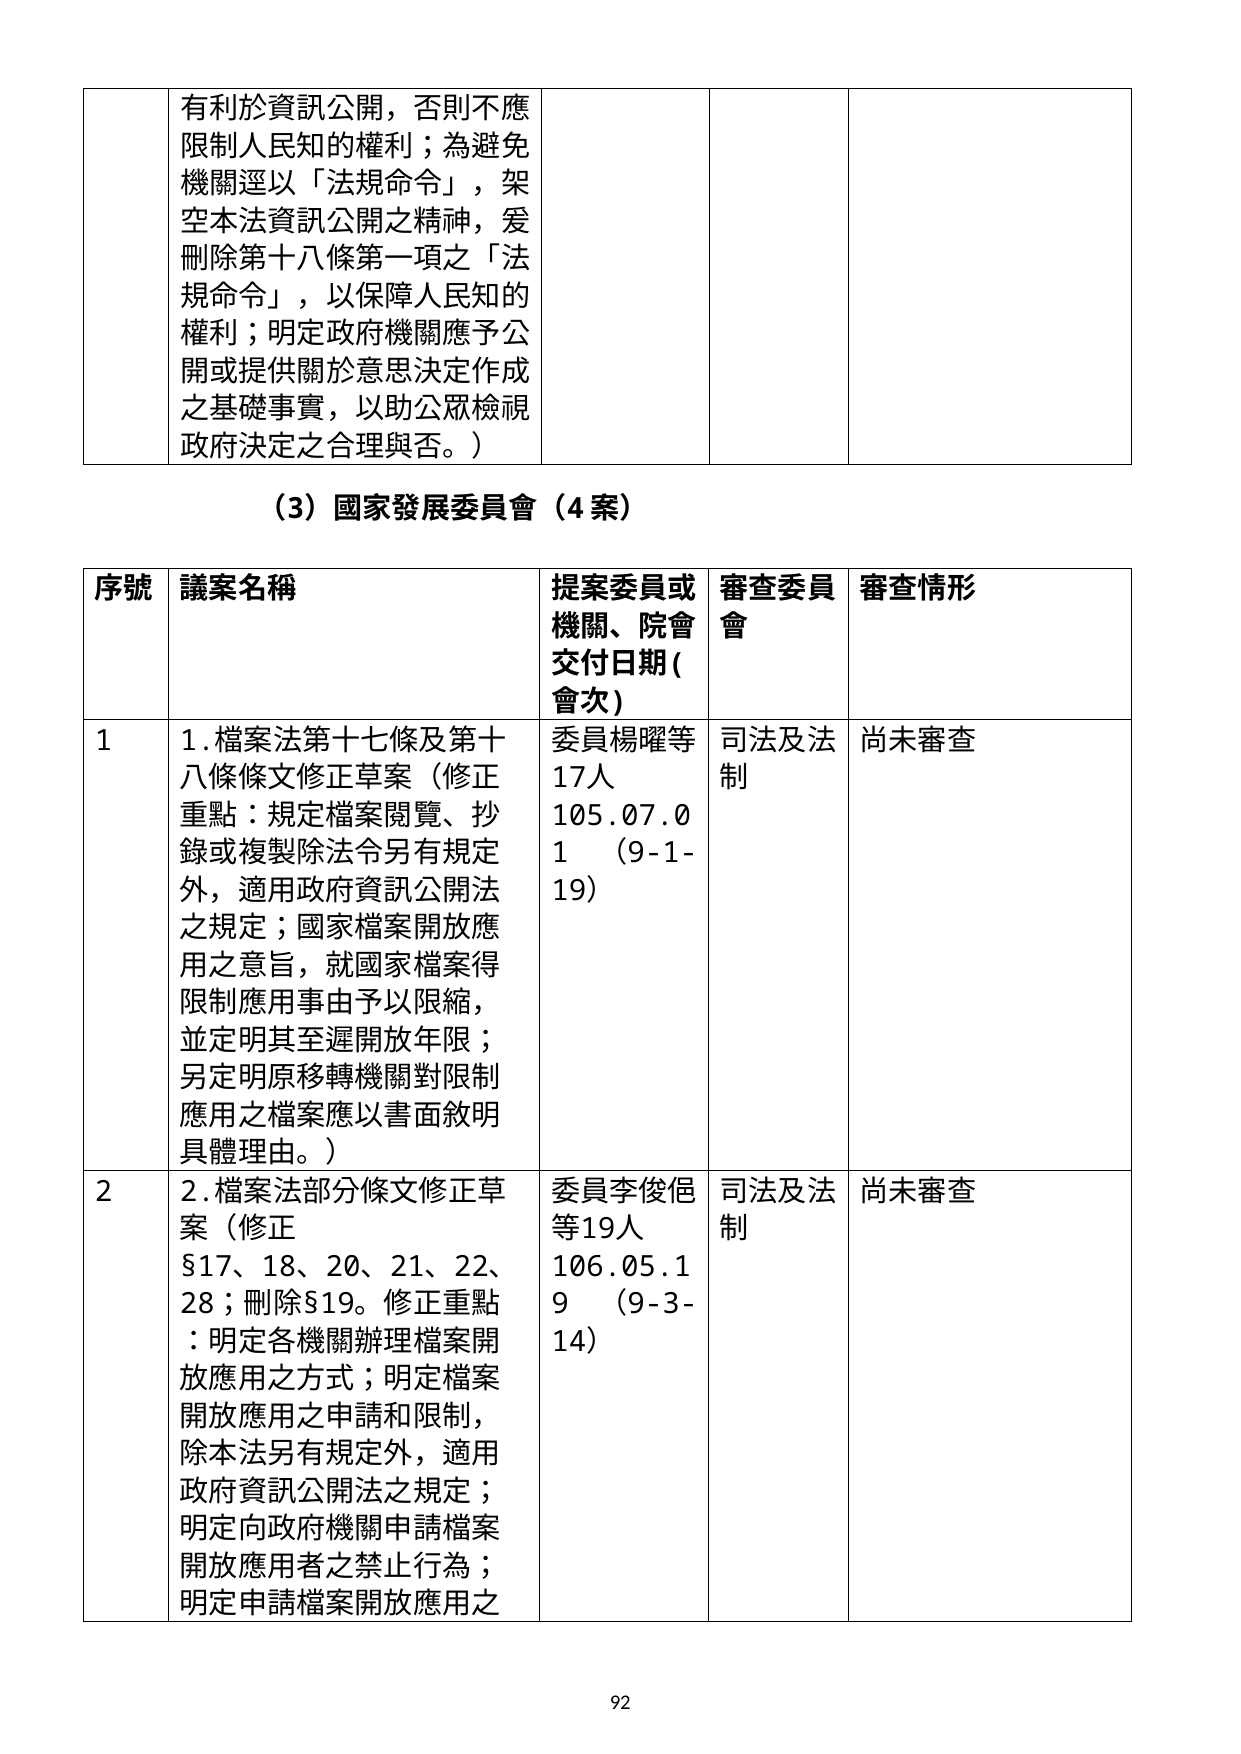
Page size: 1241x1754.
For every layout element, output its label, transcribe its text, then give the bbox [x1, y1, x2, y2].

table_cell 司法及法制 [709, 720, 848, 1170]
table_cell 1 [84, 720, 168, 1170]
table_cell 尚未審查 [849, 1171, 1131, 1621]
table_header 序號 [84, 569, 168, 719]
table_cell 1.檔案法第十七條及第十八條條文修正草案（修正重點：規定檔案閱覽、抄錄或複製除法令另有規定外，適用政府資訊公開法之規定；國家檔案開放應用之意旨，就國家檔案得限制應用事由予以限縮，並定明其至遲開放年限；另定明原移轉機關對限制應用之檔案應以書面敘明具體理由。） [169, 720, 539, 1170]
table_cell 委員李俊俋等19人 106.05.19 （9-3-14） [540, 1171, 708, 1621]
table_header 議案名稱 [169, 569, 539, 719]
table_header 提案委員或機關、院會交付日期(會次) [540, 569, 708, 719]
table_cell 有利於資訊公開，否則不應限制人民知的權利；為避免機關逕以「法規命令」，架空本法資訊公開之精神，爰刪除第十八條第一項之「法規命令」，以保障人民知的權利；明定政府機關應予公開或提供關於意思決定作成之基礎事實，以助公眾檢視政府決定之合理與否。） [169, 89, 541, 464]
text （3）國家發展委員會（4案） [75, 484, 1165, 527]
table_header 審查情形 [849, 569, 1131, 719]
table_cell 委員楊曜等17人 105.07.01 （9-1-19） [540, 720, 708, 1170]
table_cell [849, 89, 1131, 464]
table_cell 2.檔案法部分條文修正草案（修正§17、18、20、21、22、28；刪除§19。修正重點：明定各機關辦理檔案開放應用之方式；明定檔案開放應用之申請和限制，除本法另有規定外，適用政府資訊公開法之規定；明定向政府機關申請檔案開放應用者之禁止行為；明定申請檔案開放應用之 [169, 1171, 539, 1621]
table_cell [84, 89, 168, 464]
table_header 審查委員會 [709, 569, 848, 719]
table_cell [710, 89, 848, 464]
table_cell 2 [84, 1171, 168, 1621]
table_cell [542, 89, 709, 464]
table_cell 尚未審查 [849, 720, 1131, 1170]
table_cell 司法及法制 [709, 1171, 848, 1621]
